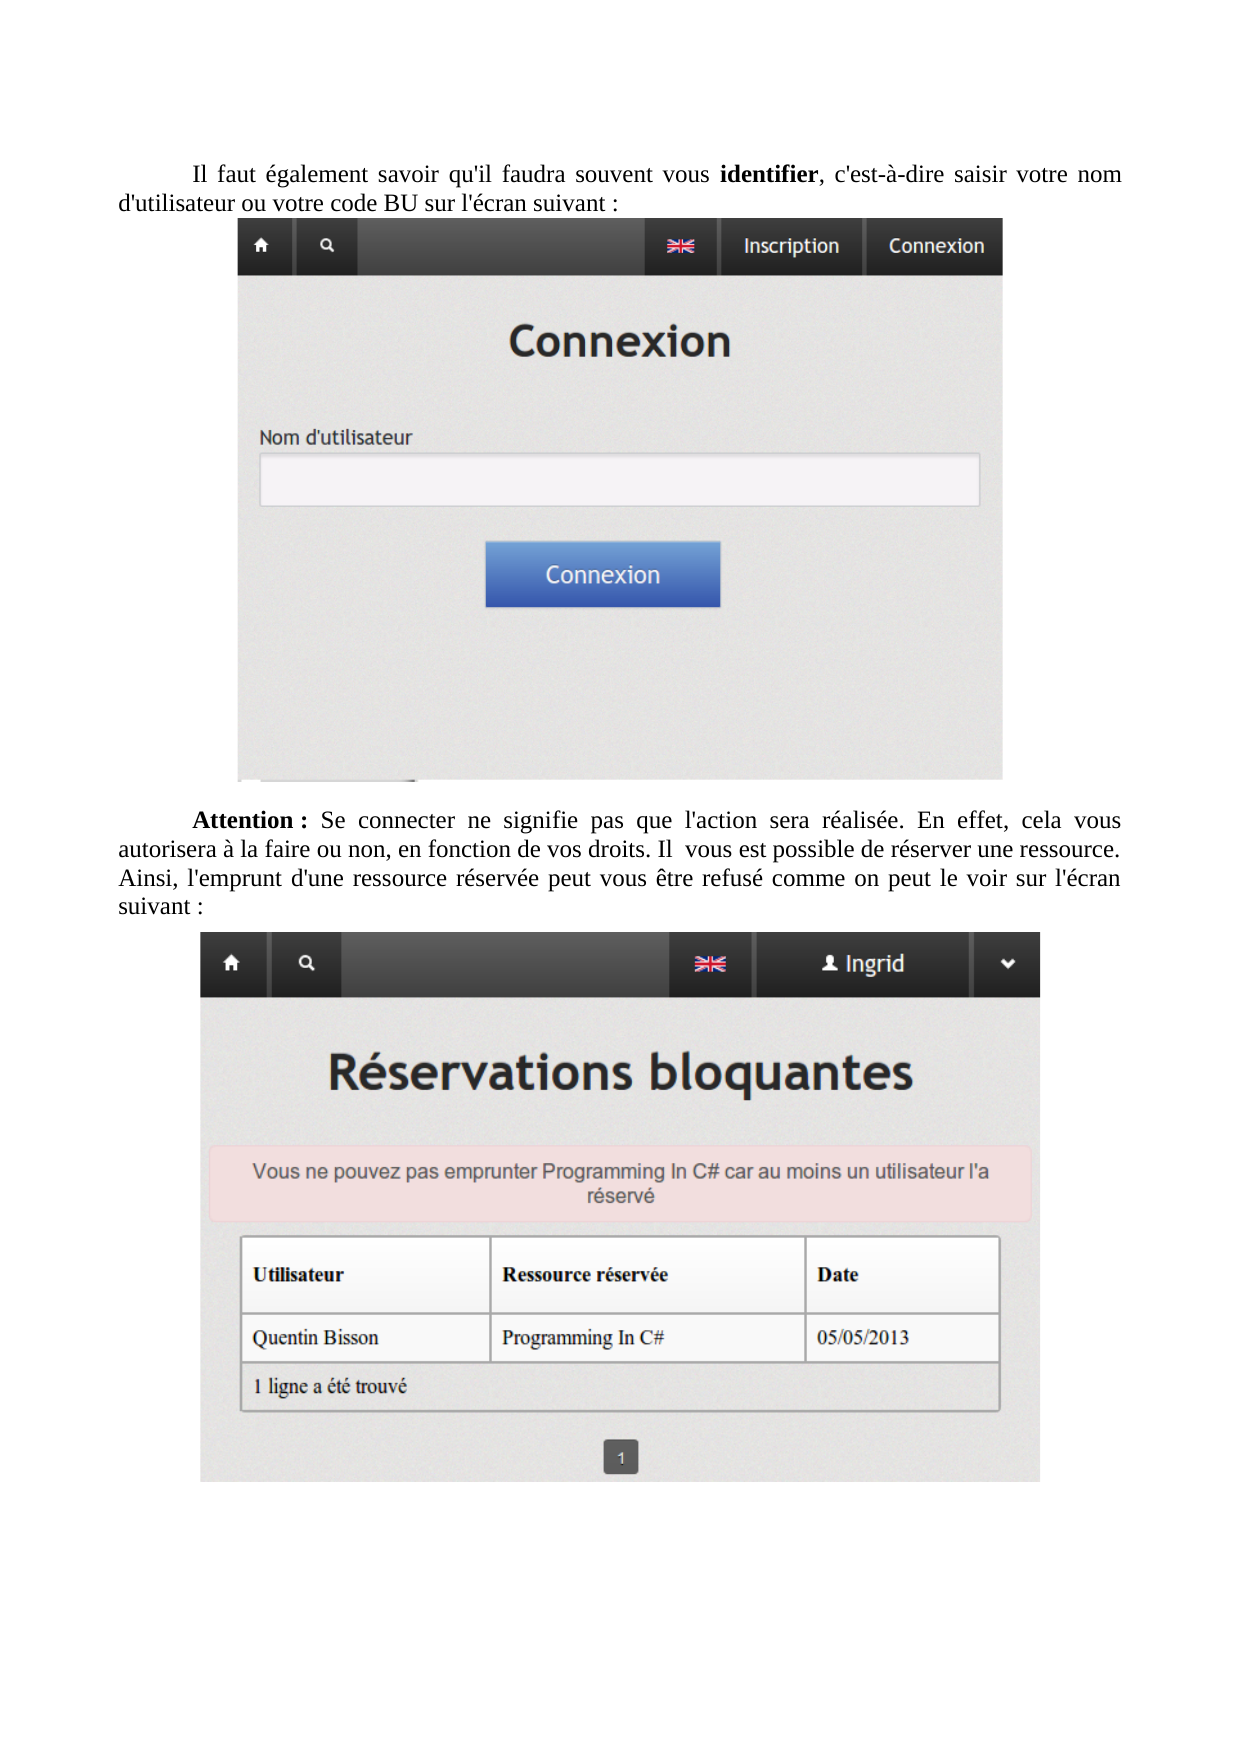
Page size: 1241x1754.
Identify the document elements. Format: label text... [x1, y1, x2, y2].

text Attention : Se connecter ne signifie pas que l'action sera réalisée. En effet, cela vous autorisera à la faire ou non, en fonction de vos droits. Il vous est possible de réserver une ressource. Ainsi, l'emprunt d'une ressource réservée peut vous être refusé comme on peut le voir sur l'écran suivant : [118, 805, 1122, 920]
picture [200, 932, 1040, 1482]
picture [237, 218, 1003, 782]
text Il faut également savoir qu'il faudra souvent vous identifier, c'est-à-dire saisir votre nom d'utilisateur ou votre code BU sur l'écran suivant : [118, 159, 1122, 217]
